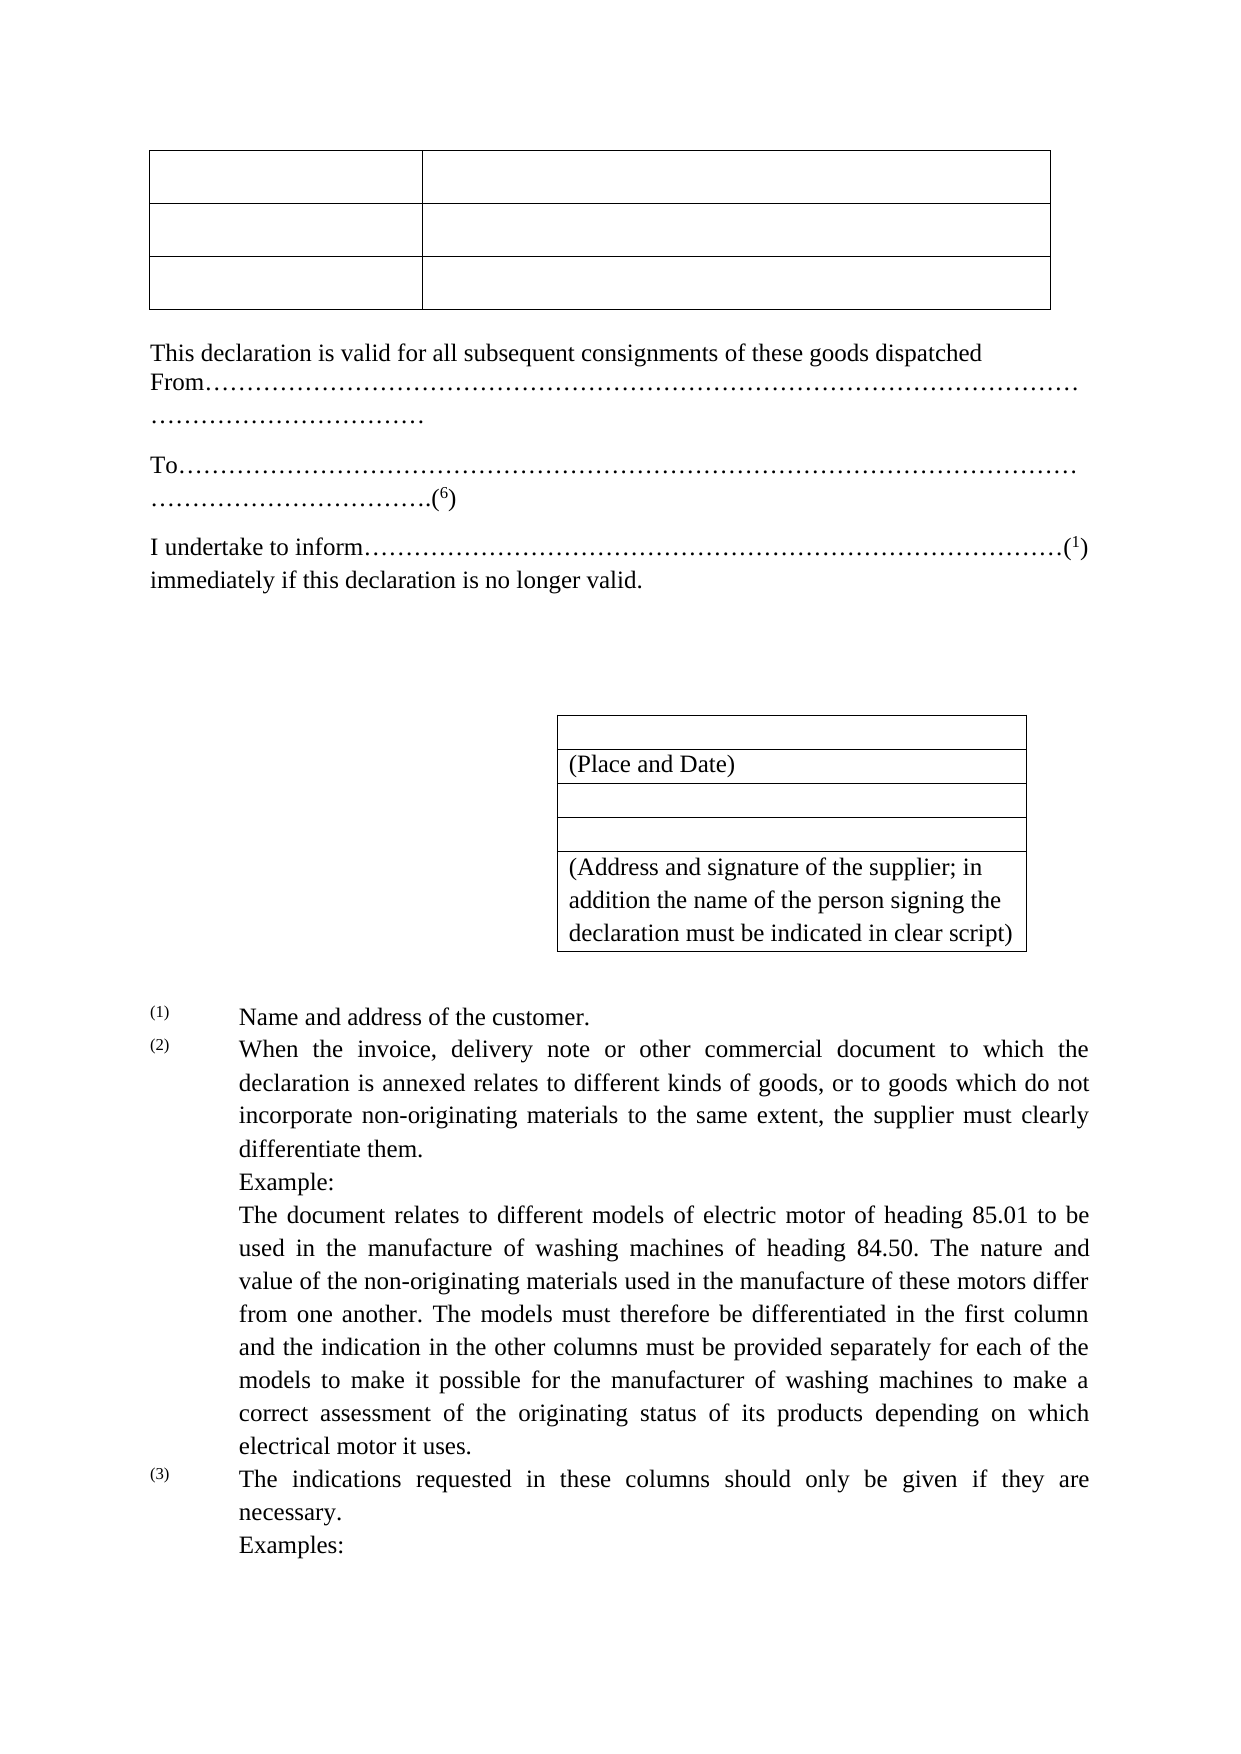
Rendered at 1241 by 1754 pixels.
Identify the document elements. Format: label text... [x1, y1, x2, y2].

table_cell [558, 818, 1026, 851]
table_cell (Address and signature of the supplier; in addition the name of the person signing the declaration must be indicated in clear script) [558, 852, 1026, 951]
table_cell [423, 257, 1050, 308]
text Examples: [239, 1530, 1090, 1559]
table_cell [150, 204, 422, 256]
text This declaration is valid for all subsequent consignments of these goods dispatched [150, 338, 1090, 367]
table_cell [558, 784, 1026, 817]
table_cell [423, 151, 1050, 203]
table_cell [150, 151, 422, 203]
table_cell (Place and Date) [558, 750, 1026, 783]
table_cell [423, 204, 1050, 256]
text (1) Name and address of the customer. [150, 1002, 1090, 1030]
text (3) The indications requested in these columns should only be given if they are necessary. [150, 1464, 1090, 1526]
text The document relates to different models of electric motor of heading 85.01 to be used in the manufacture of washing machines of heading 84.50. The nature and value of the non-originating materials used in the manufacture of these motors differ from one another. The models must therefore be differentiated in the first column and the indication in the other columns must be provided separately for each of the models to make it possible for the manufacturer of washing machines to make a correct assessment of the originating status of its products depending on which electrical motor it uses. [239, 1200, 1090, 1459]
text (2) When the invoice, delivery note or other commercial document to which the declaration is annexed relates to different kinds of goods, or to goods which do not incorporate non-originating materials to the same extent, the supplier must clearly differentiate them. [150, 1034, 1090, 1162]
table_cell [150, 257, 422, 308]
text From………………………………………………………………………………………………………………………… [150, 367, 1090, 429]
table_header [558, 716, 1026, 748]
text Example: [239, 1167, 1090, 1195]
text To…………………………………………………………………………………………………………………………….(6) [150, 450, 1090, 511]
text I undertake to inform…………………………………………………………………………(1) immediately if this declaration is no longer valid. [150, 532, 1090, 594]
